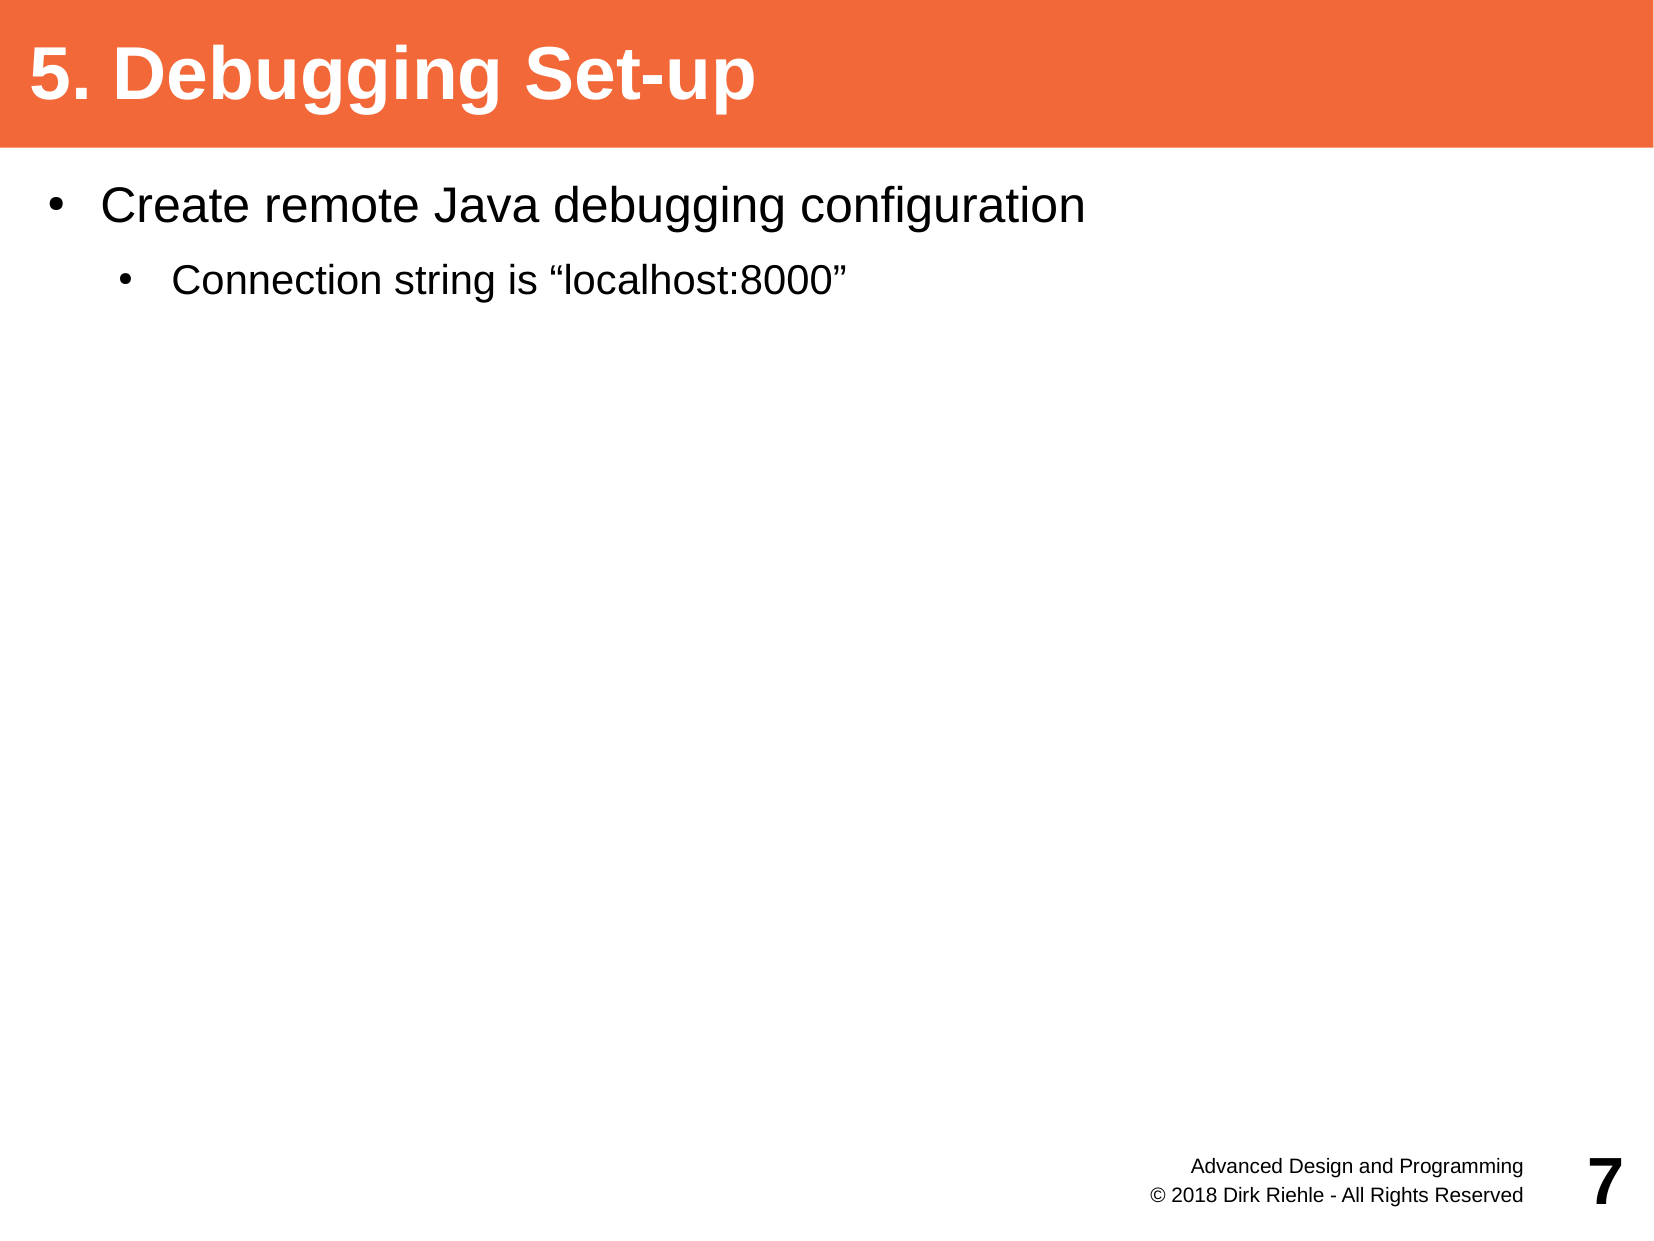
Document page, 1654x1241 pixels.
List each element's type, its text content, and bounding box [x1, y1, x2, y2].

list Create remote Java debugging configuration Connection string is “localhost:8000” [29, 177, 1625, 1063]
title 5. Debugging Set-up [0, 0, 1654, 148]
